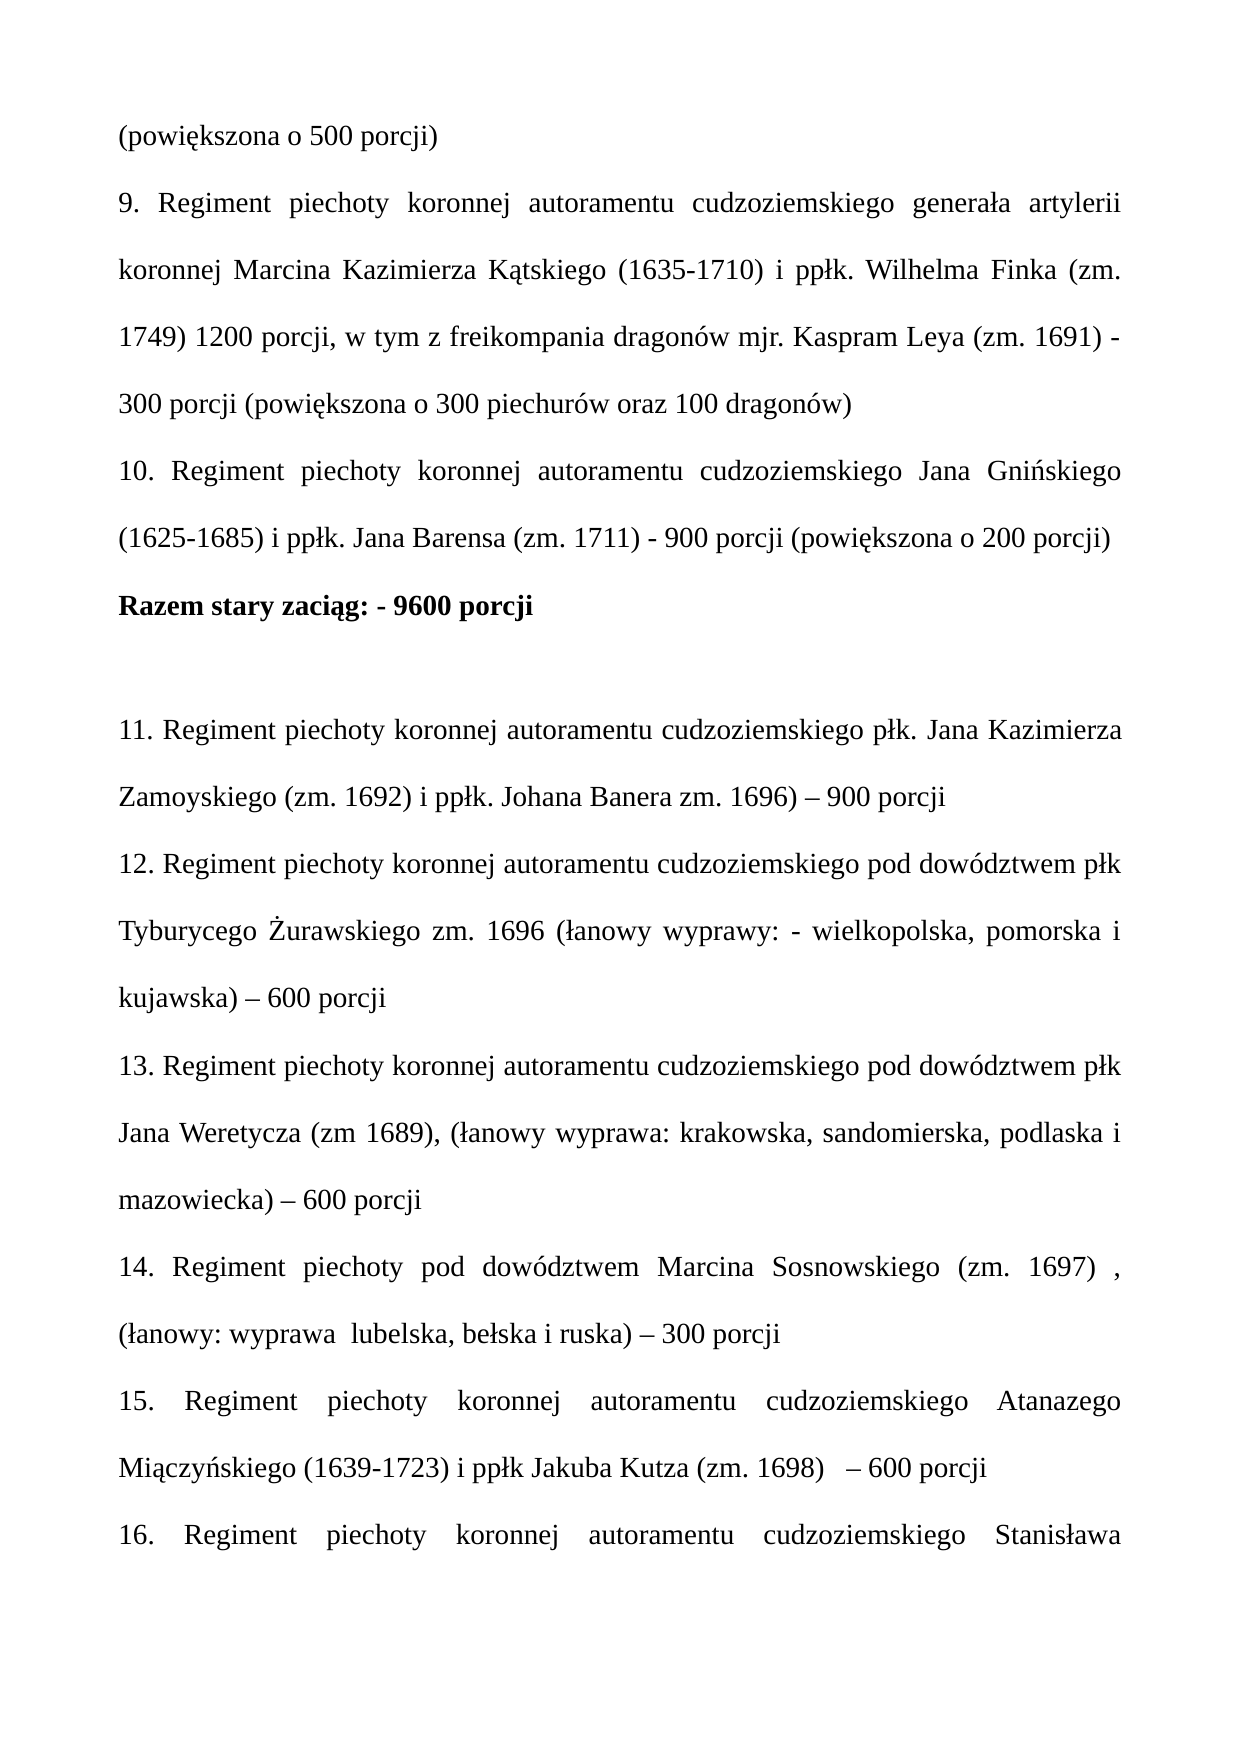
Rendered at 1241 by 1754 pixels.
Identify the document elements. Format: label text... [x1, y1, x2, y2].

text 14. Regiment piechoty pod dowództwem Marcina Sosnowskiego (zm. 1697) , (łanowy: wyprawa lubelska, bełska i ruska) – 300 porcji [118, 1249, 1122, 1349]
text 16. Regiment piechoty koronnej autoramentu cudzoziemskiego Stanisława [118, 1517, 1122, 1551]
text (powiększona o 500 porcji) [118, 118, 1122, 152]
text 15. Regiment piechoty koronnej autoramentu cudzoziemskiego Atanazego Miączyńskiego (1639-1723) i ppłk Jakuba Kutza (zm. 1698) – 600 porcji [118, 1383, 1122, 1484]
text 12. Regiment piechoty koronnej autoramentu cudzoziemskiego pod dowództwem płk Tyburycego Żurawskiego zm. 1696 (łanowy wyprawy: - wielkopolska, pomorska i kujawska) – 600 porcji [118, 846, 1122, 1014]
text Razem stary zaciąg: - 9600 porcji [118, 588, 1122, 621]
text 13. Regiment piechoty koronnej autoramentu cudzoziemskiego pod dowództwem płk Jana Weretycza (zm 1689), (łanowy wyprawa: krakowska, sandomierska, podlaska i mazowiecka) – 600 porcji [118, 1048, 1122, 1215]
text 9. Regiment piechoty koronnej autoramentu cudzoziemskiego generała artylerii koronnej Marcina Kazimierza Kątskiego (1635-1710) i ppłk. Wilhelma Finka (zm. 1749) 1200 porcji, w tym z freikompania dragonów mjr. Kaspram Leya (zm. 1691) - 300 porcji (powiększona o 300 piechurów oraz 100 dragonów) [118, 185, 1122, 420]
text 10. Regiment piechoty koronnej autoramentu cudzoziemskiego Jana Gnińskiego (1625-1685) i ppłk. Jana Barensa (zm. 1711) - 900 porcji (powiększona o 200 porcji) [118, 453, 1122, 554]
text 11. Regiment piechoty koronnej autoramentu cudzoziemskiego płk. Jana Kazimierza Zamoyskiego (zm. 1692) i ppłk. Johana Banera zm. 1696) – 900 porcji [118, 712, 1122, 813]
